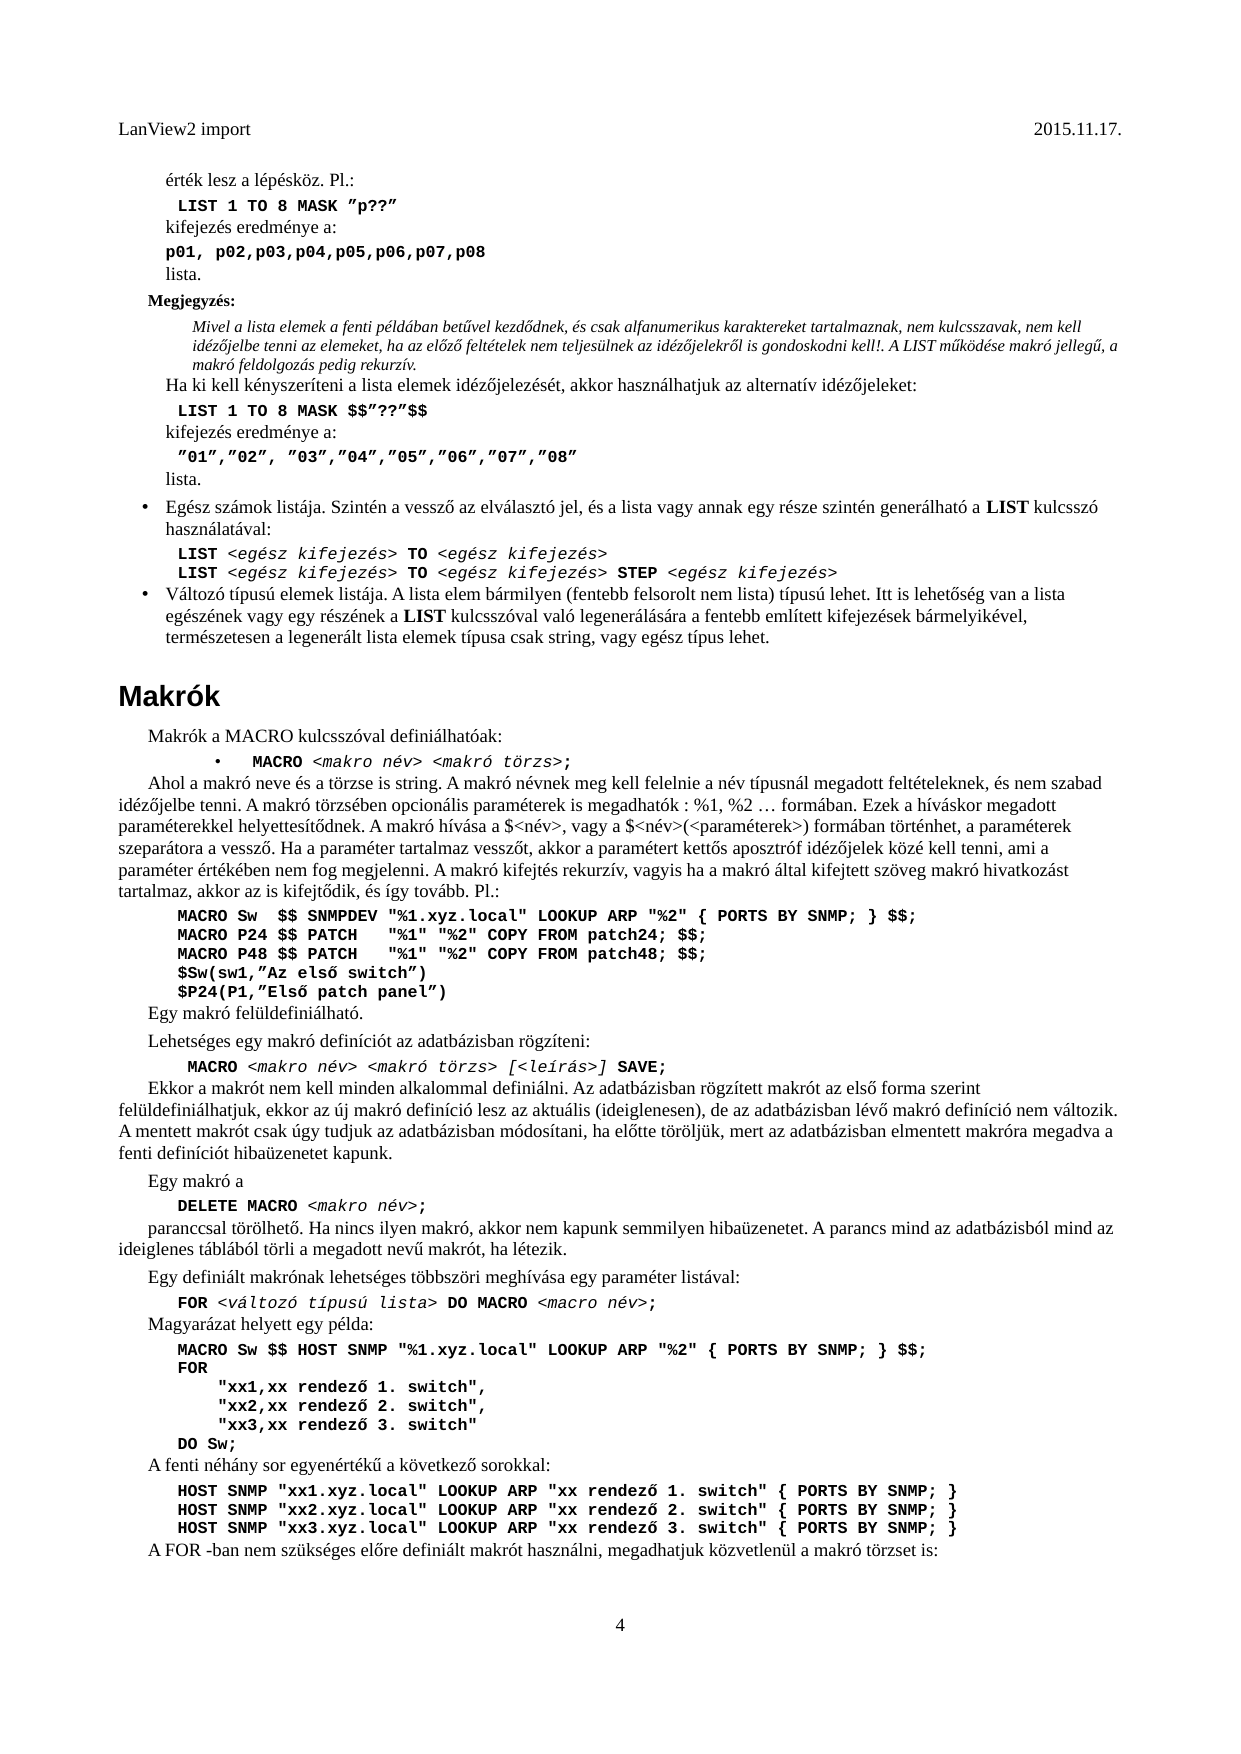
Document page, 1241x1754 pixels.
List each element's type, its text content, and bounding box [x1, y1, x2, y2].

text LIST 1 TO 8 MASK ”p??” [177, 197, 1122, 216]
text Makrók a MACRO kulcsszóval definiálhatóak: [118, 725, 1122, 747]
text $P24(P1,”Első patch panel”) [177, 983, 1122, 1002]
text MACRO <makro név> <makró törzs> [<leírás>] SAVE; [177, 1058, 1122, 1077]
text HOST SNMP "xx1.xyz.local" LOOKUP ARP "xx rendező 1. switch" { PORTS BY SNMP; } [177, 1482, 1122, 1501]
text Lehetséges egy makró definíciót az adatbázisban rögzíteni: [118, 1030, 1122, 1052]
text MACRO Sw $$ SNMPDEV "%1.xyz.local" LOOKUP ARP "%2" { PORTS BY SNMP; } $$; [177, 908, 1122, 927]
text $Sw(sw1,”Az első switch”) [177, 964, 1122, 983]
text Ahol a makró neve és a törzse is string. A makró névnek meg kell felelnie a név típusnál megadott feltételeknek, és nem szabad idézőjelbe tenni. A makró törzsében opcionális paraméterek is megadhatók : %1, %2 … formában. Ezek a híváskor megadott paraméterekkel helyettesítődnek. A makró hívása a $<név>, vagy a $<név>(<paraméterek>) formában történhet, a paraméterek szeparátora a vessző. Ha a paraméter tartalmaz vesszőt, akkor a paramétert kettős aposztróf idézőjelek közé kell tenni, ami a paraméter értékében nem fog megjelenni. A makró kifejtés rekurzív, vagyis ha a makró által kifejtett szöveg makró hivatkozást tartalmaz, akkor az is kifejtődik, és így tovább. Pl.: [118, 772, 1122, 902]
text LIST 1 TO 8 MASK $$”??”$$ [177, 402, 1122, 421]
text kifejezés eredménye a: [165, 421, 1122, 442]
text LIST <egész kifejezés> TO <egész kifejezés> STEP <egész kifejezés> [177, 564, 1122, 583]
text A fenti néhány sor egyenértékű a következő sorokkal: [118, 1454, 1122, 1476]
text paranccsal törölhető. Ha nincs ilyen makró, akkor nem kapunk semmilyen hibaüzenetet. A parancs mind az adatbázisból mind az ideiglenes táblából törli a megadott nevű makrót, ha létezik. [118, 1217, 1122, 1260]
text Egy makró felüldefiniálható. [118, 1002, 1122, 1024]
text A FOR -ban nem szükséges előre definiált makrót használni, megadhatjuk közvetlenül a makró törzset is: [118, 1539, 1122, 1561]
text ”01”,”02”, ”03”,”04”,”05”,”06”,”07”,”08” [177, 449, 1122, 468]
text Ha ki kell kényszeríteni a lista elemek idézőjelezését, akkor használhatjuk az alternatív idézőjeleket: [165, 374, 1122, 396]
text Egy makró a [118, 1170, 1122, 1191]
text LIST <egész kifejezés> TO <egész kifejezés> [177, 545, 1122, 564]
text Megjegyzés: [118, 291, 1122, 310]
subtitle Makrók [118, 679, 1122, 713]
list Változó típusú elemek listája. A lista elem bármilyen (fentebb felsorolt nem lista) típusú lehet. Itt is lehetőség van a lista egészének vagy egy részének a LIST kulcsszóval való legenerálására a fentebb említett kifejezések bármelyikével, természetesen a legenerált lista elemek típusa csak string, vagy egész típus lehet. [142, 583, 1122, 648]
list érték lesz a lépésköz. Pl.: [142, 169, 1122, 191]
text DELETE MACRO <makro név>; [177, 1198, 1122, 1217]
text "xx2,xx rendező 2. switch", [177, 1398, 1122, 1417]
text Mivel a lista elemek a fenti példában betűvel kezdődnek, és csak alfanumerikus karaktereket tartalmaznak, nem kulcsszavak, nem kell idézőjelbe tenni az elemeket, ha az előző feltételek nem teljesülnek az idézőjelekről is gondoskodni kell!. A LIST működése makró jellegű, a makró feldolgozás pedig rekurzív. [192, 317, 1122, 374]
text "xx1,xx rendező 1. switch", [177, 1379, 1122, 1398]
list Egész számok listája. Szintén a vessző az elválasztó jel, és a lista vagy annak egy része szintén generálható a LIST kulcsszó használatával: [142, 496, 1122, 539]
text DO Sw; [177, 1436, 1122, 1454]
text MACRO Sw $$ HOST SNMP "%1.xyz.local" LOOKUP ARP "%2" { PORTS BY SNMP; } $$; [177, 1341, 1122, 1360]
text MACRO P24 $$ PATCH "%1" "%2" COPY FROM patch24; $$; [177, 927, 1122, 946]
text MACRO P48 $$ PATCH "%1" "%2" COPY FROM patch48; $$; [177, 946, 1122, 964]
list p01, p02,p03,p04,p05,p06,p07,p08 [142, 244, 1122, 263]
text "xx3,xx rendező 3. switch" [177, 1417, 1122, 1436]
list lista. [142, 263, 1122, 284]
text HOST SNMP "xx2.xyz.local" LOOKUP ARP "xx rendező 2. switch" { PORTS BY SNMP; } [177, 1501, 1122, 1520]
text HOST SNMP "xx3.xyz.local" LOOKUP ARP "xx rendező 3. switch" { PORTS BY SNMP; } [177, 1520, 1122, 1539]
text FOR [177, 1360, 1122, 1379]
text lista. [165, 468, 1122, 489]
list kifejezés eredménye a: [142, 216, 1122, 238]
text Egy definiált makrónak lehetséges többszöri meghívása egy paraméter listával: [118, 1266, 1122, 1288]
text Ekkor a makrót nem kell minden alkalommal definiálni. Az adatbázisban rögzített makrót az első forma szerint felüldefiniálhatjuk, ekkor az új makró definíció lesz az aktuális (ideiglenesen), de az adatbázisban lévő makró definíció nem változik. A mentett makrót csak úgy tudjuk az adatbázisban módosítani, ha előtte töröljük, mert az adatbázisban elmentett makróra megadva a fenti definíciót hibaüzenetet kapunk. [118, 1077, 1122, 1163]
text FOR <változó típusú lista> DO MACRO <macro név>; [177, 1294, 1122, 1313]
text Magyarázat helyett egy példa: [118, 1313, 1122, 1335]
list MACRO <makro név> <makró törzs>; [215, 753, 1122, 772]
